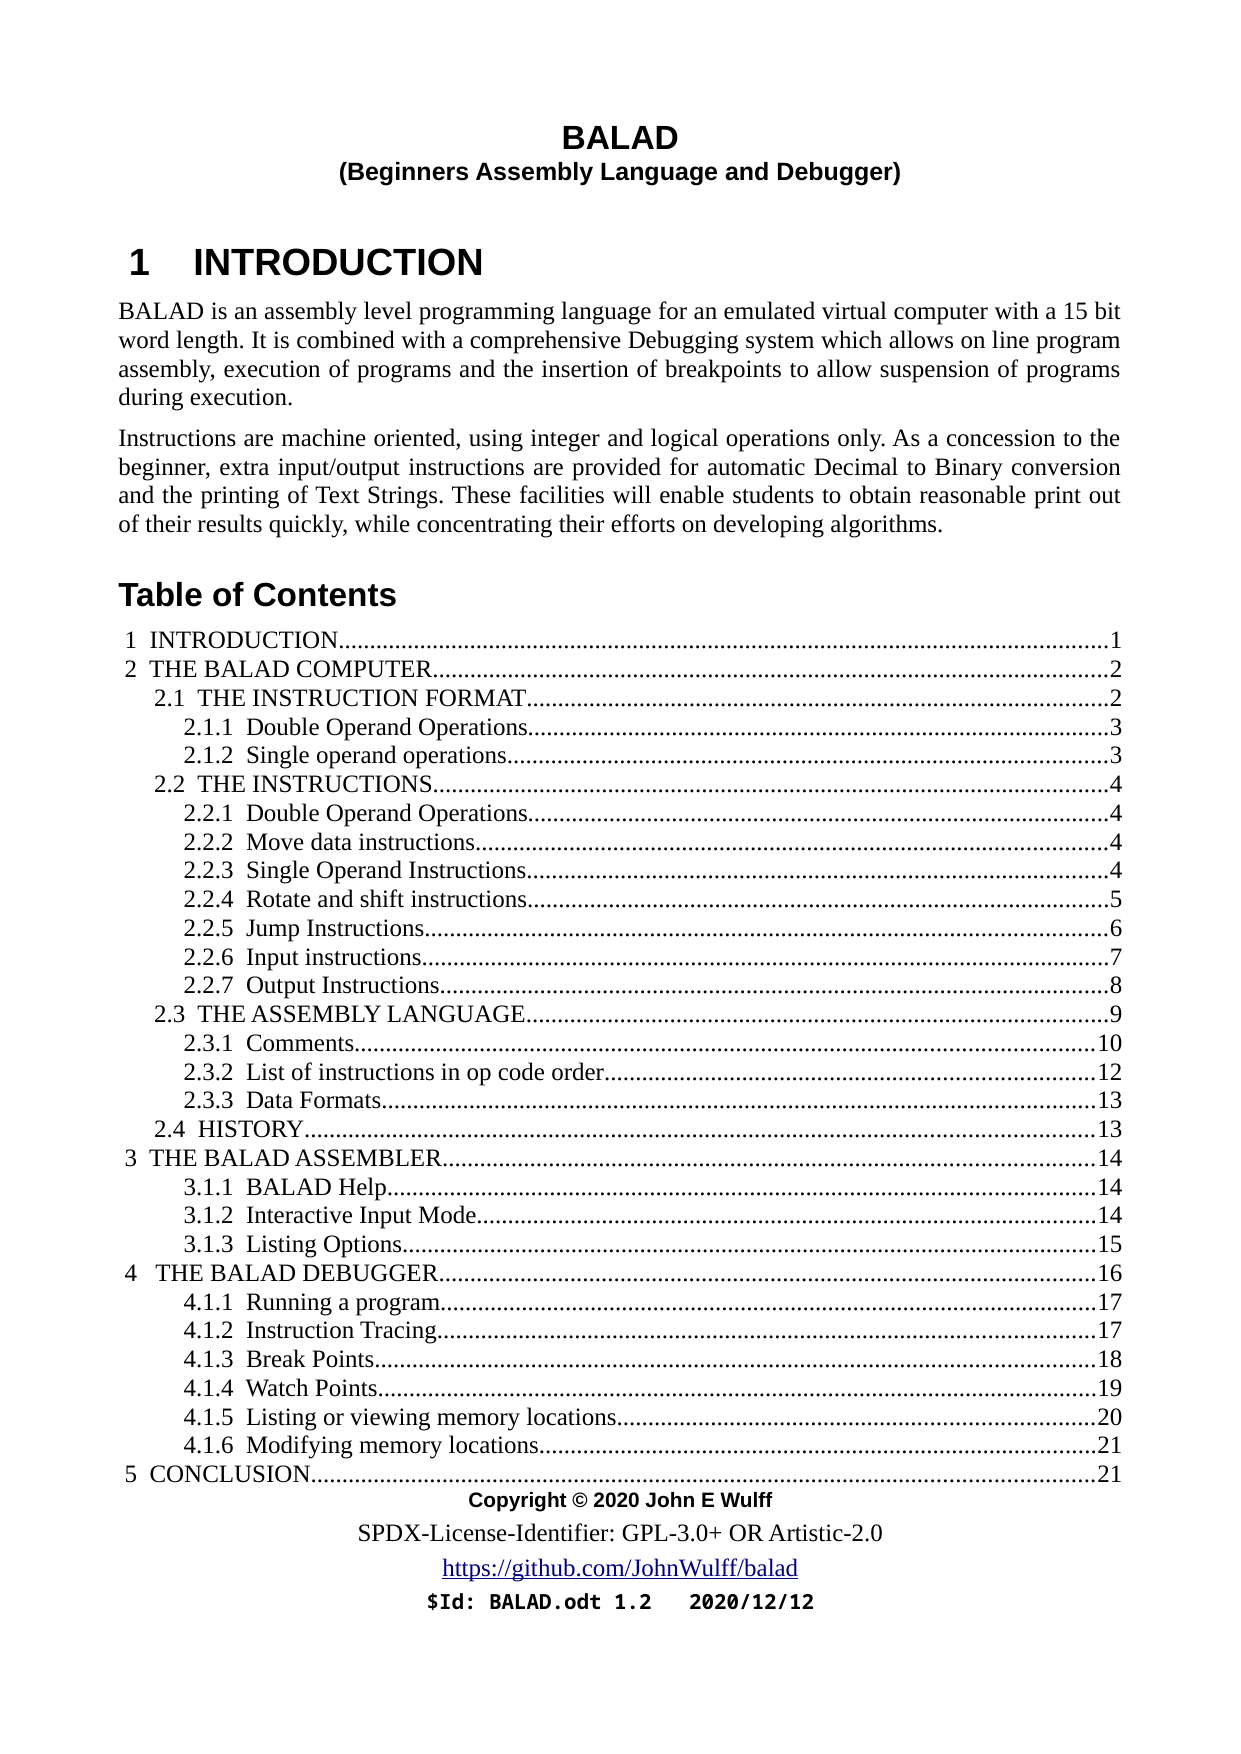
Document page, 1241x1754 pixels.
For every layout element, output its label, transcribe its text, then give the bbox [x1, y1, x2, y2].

text 3.1.2 Interactive Input Mode 14 [177, 1201, 1122, 1229]
text 3.1.1 BALAD Help 14 [177, 1172, 1122, 1201]
text 2.3 THE ASSEMBLY LANGUAGE 9 [148, 999, 1122, 1028]
text 2.2.6 Input instructions 7 [177, 942, 1122, 971]
text 4.1.3 Break Points 18 [177, 1344, 1122, 1373]
text 2.3.3 Data Formats 13 [177, 1086, 1122, 1114]
text 2.2.2 Move data instructions 4 [177, 827, 1122, 856]
text BALAD is an assembly level programming language for an emulated virtual computer with a 15 bit word length. It is combined with a comprehensive Debugging system which allows on line program assembly, execution of programs and the insertion of breakpoints to allow suspension of programs during execution. [118, 296, 1122, 411]
text 2.4 HISTORY 13 [148, 1114, 1122, 1143]
text Instructions are machine oriented, using integer and logical operations only. As a concession to the beginner, extra input/output instructions are provided for automatic Decimal to Binary conversion and the printing of Text Strings. These facilities will enable students to obtain reasonable print out of their results quickly, while concentrating their efforts on developing algorithms. [118, 423, 1122, 538]
text 4.1.6 Modifying memory locations 21 [177, 1431, 1122, 1459]
text 5 CONCLUSION 21 [118, 1459, 1122, 1488]
text 3 THE BALAD ASSEMBLER 14 [118, 1143, 1122, 1172]
text 4.1.2 Instruction Tracing 17 [177, 1316, 1122, 1344]
text 2.2.5 Jump Instructions 6 [177, 913, 1122, 942]
text 2.1.2 Single operand operations 3 [177, 741, 1122, 769]
text Copyright © 2020 John E Wulff [118, 1488, 1122, 1512]
text 2.2.7 Output Instructions 8 [177, 971, 1122, 999]
text 4.1.5 Listing or viewing memory locations 20 [177, 1402, 1122, 1431]
subtitle INTRODUCTION [118, 240, 1122, 284]
text 4 THE BALAD DEBUGGER 16 [118, 1258, 1122, 1287]
text 2 THE BALAD COMPUTER 2 [118, 654, 1122, 683]
text 2.1 THE INSTRUCTION FORMAT 2 [148, 683, 1122, 712]
text 2.2.3 Single Operand Instructions 4 [177, 856, 1122, 884]
text 4.1.4 Watch Points 19 [177, 1373, 1122, 1402]
text $Id: BALAD.odt 1.2 2020/12/12 [118, 1587, 1122, 1616]
text https://github.com/JohnWulff/balad [118, 1553, 1122, 1581]
text SPDX-License-Identifier: GPL-3.0+ OR Artistic-2.0 [118, 1518, 1122, 1547]
text 2.3.2 List of instructions in op code order 12 [177, 1057, 1122, 1086]
text 1 INTRODUCTION 1 [118, 626, 1122, 654]
text 3.1.3 Listing Options 15 [177, 1229, 1122, 1258]
text 2.2.4 Rotate and shift instructions 5 [177, 884, 1122, 913]
text 4.1.1 Running a program 17 [177, 1287, 1122, 1316]
text 2.2.1 Double Operand Operations 4 [177, 798, 1122, 827]
text 2.2 THE INSTRUCTIONS 4 [148, 769, 1122, 798]
subtitle Table of Contents [118, 575, 1122, 613]
text 2.1.1 Double Operand Operations 3 [177, 712, 1122, 741]
text 2.3.1 Comments 10 [177, 1028, 1122, 1057]
